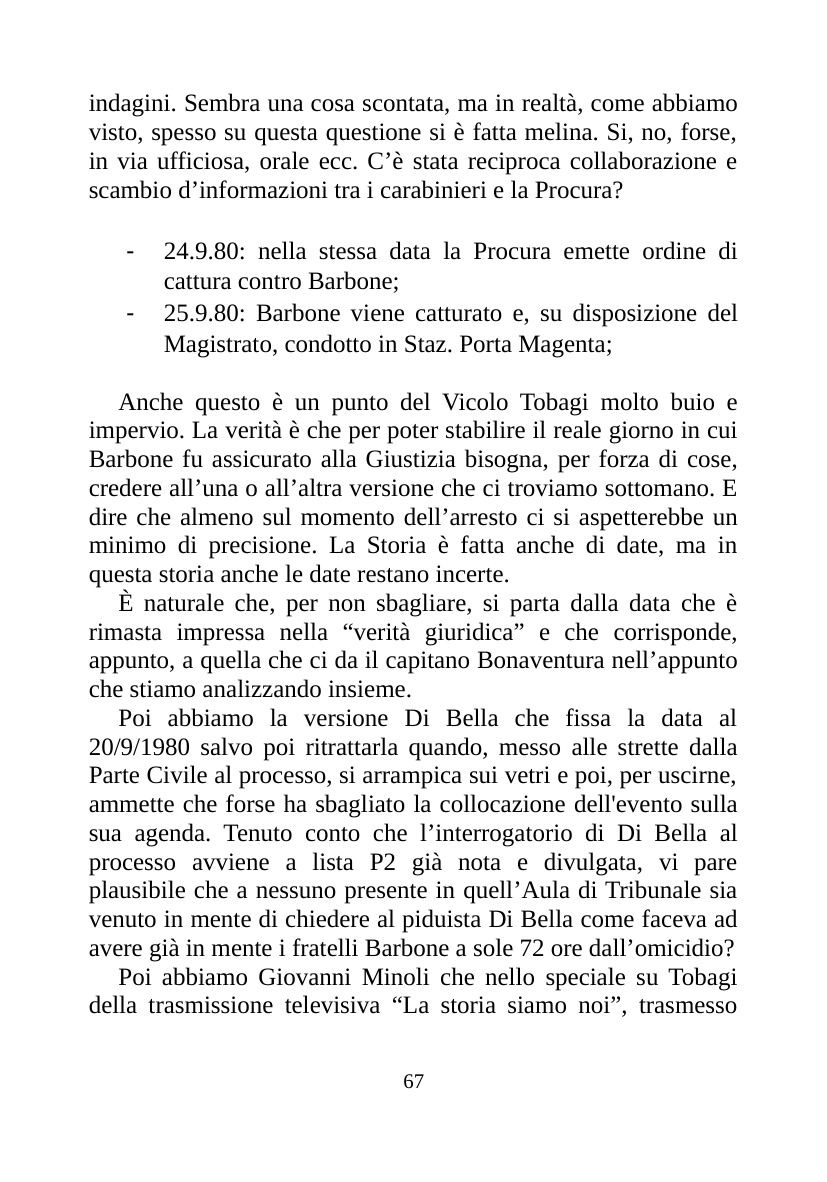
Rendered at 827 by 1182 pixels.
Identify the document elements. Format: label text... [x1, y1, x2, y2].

text Anche questo è un punto del Vicolo Tobagi molto buio e impervio. La verità è che per poter stabilire il reale giorno in cui Barbone fu assicurato alla Giustizia bisogna, per forza di cose, credere all’una o all’altra versione che ci troviamo sottomano. E dire che almeno sul momento dell’arresto ci si aspetterebbe un minimo di precisione. La Storia è fatta anche di date, ma in questa storia anche le date restano incerte. [88, 387, 738, 588]
list 25.9.80: Barbone viene catturato e, su disposizione del Magistrato, condotto in Staz. Porta Magenta; [126, 295, 738, 358]
list 24.9.80: nella stessa data la Procura emette ordine di cattura contro Barbone; [126, 232, 738, 295]
text indagini. Sembra una cosa scontata, ma in realtà, come abbiamo visto, spesso su questa questione si è fatta melina. Si, no, forse, in via ufficiosa, orale ecc. C’è stata reciproca collaborazione e scambio d’informazioni tra i carabinieri e la Procura? [88, 88, 738, 203]
text È naturale che, per non sbagliare, si parta dalla data che è rimasta impressa nella “verità giuridica” e che corrisponde, appunto, a quella che ci da il capitano Bonaventura nell’appunto che stiamo analizzando insieme. [88, 588, 738, 703]
text Poi abbiamo la versione Di Bella che fissa la data al 20/9/1980 salvo poi ritrattarla quando, messo alle strette dalla Parte Civile al processo, si arrampica sui vetri e poi, per uscirne, ammette che forse ha sbagliato la collocazione dell'evento sulla sua agenda. Tenuto conto che l’interrogatorio di Di Bella al processo avviene a lista P2 già nota e divulgata, vi pare plausibile che a nessuno presente in quell’Aula di Tribunale sia venuto in mente di chiedere al piduista Di Bella come faceva ad avere già in mente i fratelli Barbone a sole 72 ore dall’omicidio? [88, 703, 738, 962]
text Poi abbiamo Giovanni Minoli che nello speciale su Tobagi della trasmissione televisiva “La storia siamo noi”, trasmesso [88, 962, 738, 1019]
